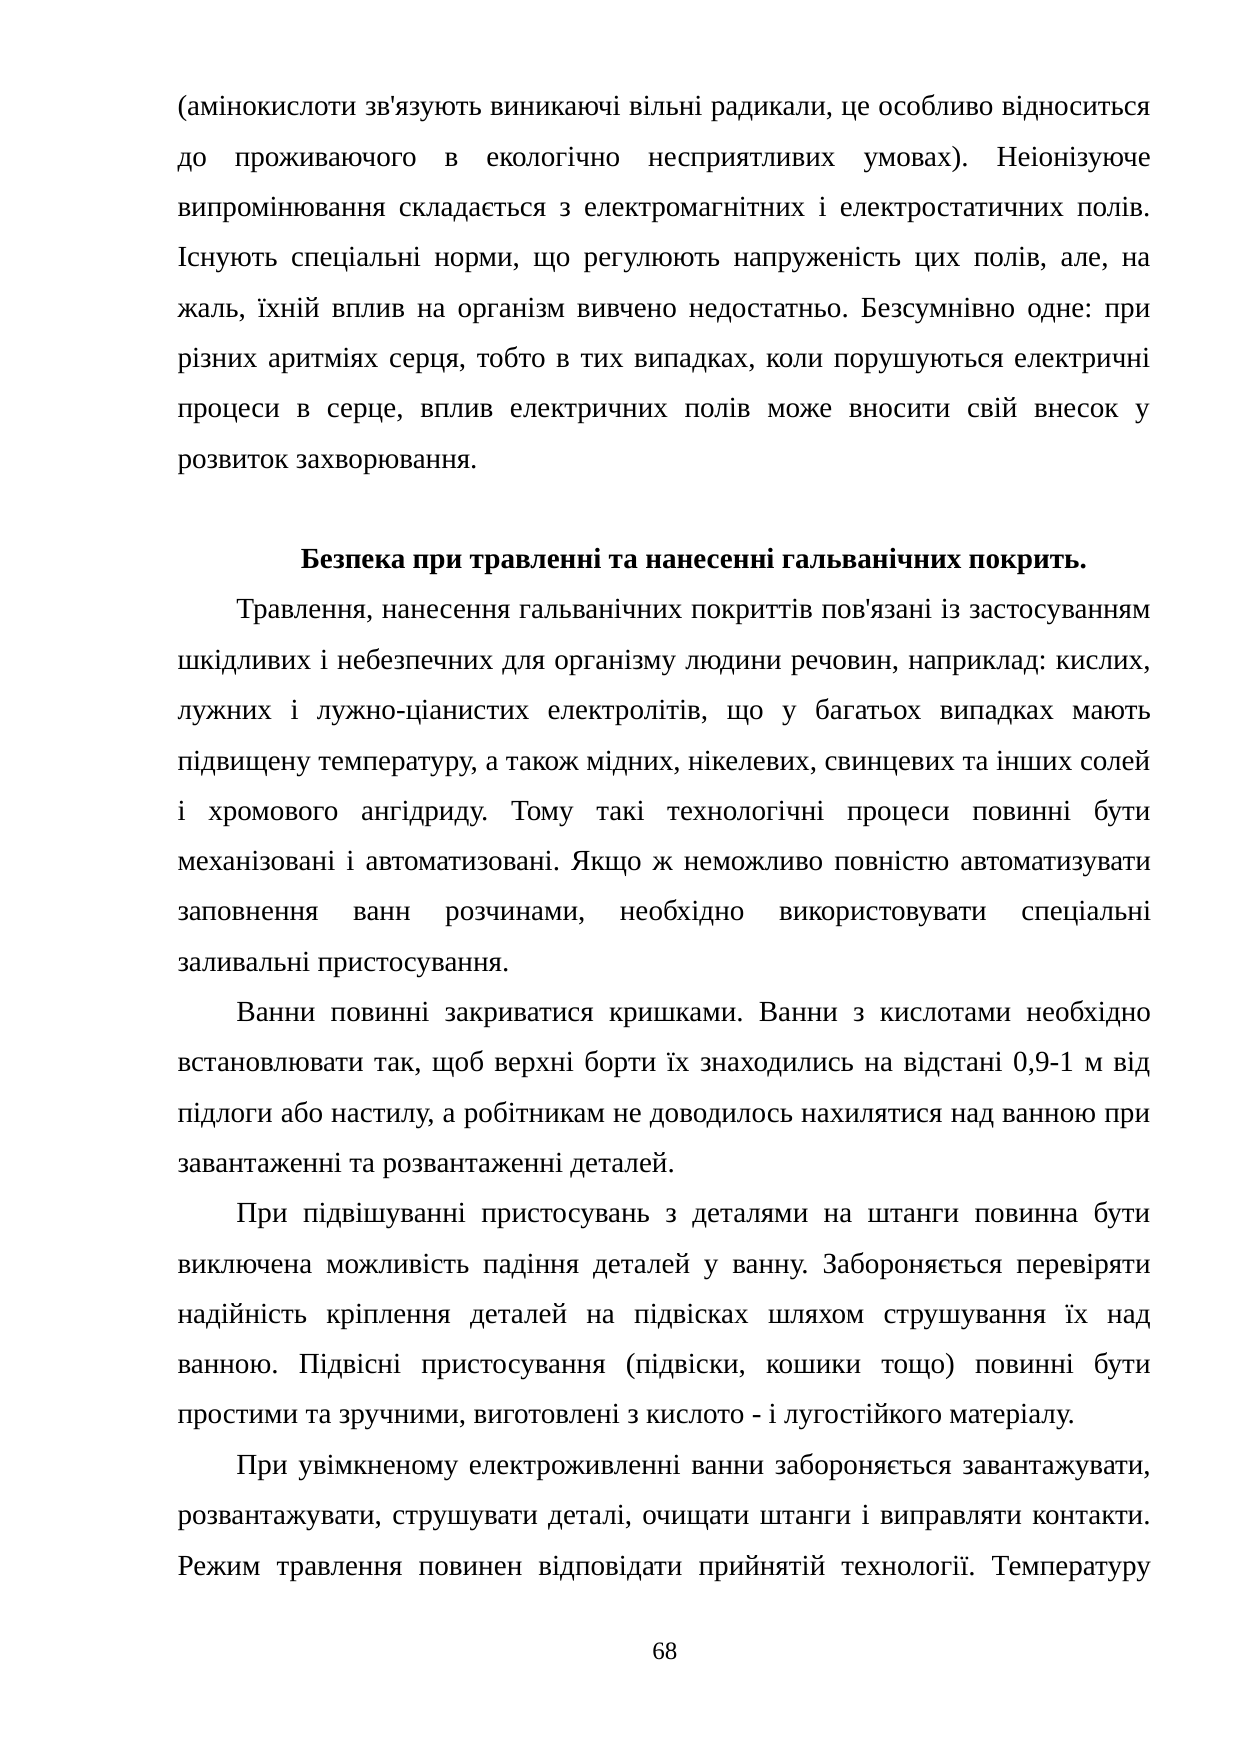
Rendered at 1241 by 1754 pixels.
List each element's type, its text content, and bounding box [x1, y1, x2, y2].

text Ванни повинні закриватися кришками. Ванни з кислотами необхідно встановлювати так, щоб верхні борти їх знаходились на відстані 0,9-1 м від підлоги або настилу, а робітникам не доводилось нахилятися над ванною при завантаженні та розвантаженні деталей. [177, 994, 1152, 1179]
text При підвішуванні пристосувань з деталями на штанги повинна бути виключена можливість падіння деталей у ванну. Забороняється перевіряти надійність кріплення деталей на підвісках шляхом струшування їх над ванною. Підвісні пристосування (підвіски, кошики тощо) повинні бути простими та зручними, виготовлені з кислото - і лугостійкого матеріалу. [177, 1195, 1152, 1430]
text Травлення, нанесення гальванічних покриттів пов'язані із застосуванням шкідливих і небезпечних для організму людини речовин, наприклад: кислих, лужних і лужно-ціанистих електролітів, що у багатьох випадках мають підвищену температуру, а також мідних, нікелевих, свинцевих та інших солей і хромового ангідриду. Тому такі технологічні процеси повинні бути механізовані і автоматизовані. Якщо ж неможливо повністю автоматизувати заповнення ванн розчинами, необхідно використовувати спеціальні заливальні пристосування. [177, 592, 1152, 977]
text Безпека при травленні та нанесенні гальванічних покрить. [177, 541, 1152, 575]
text При увімкненому електроживленні ванни забороняється завантажувати, розвантажувати, струшувати деталі, очищати штанги і виправляти контакти. Режим травлення повинен відповідати прийнятій технології. Температуру [177, 1447, 1152, 1581]
text (амінокислоти зв'язують виникаючі вільні радикали, це особливо відноситься до проживаючого в екологічно несприятливих умовах). Неіонізуюче випромінювання складається з електромагнітних і електростатичних полів. Існують спеціальні норми, що регулюють напруженість цих полів, але, на жаль, їхній вплив на організм вивчено недостатньо. Безсумнівно одне: при різних аритміях серця, тобто в тих випадках, коли порушуються електричні процеси в серце, вплив електричних полів може вносити свій внесок у розвиток захворювання. [177, 88, 1152, 474]
